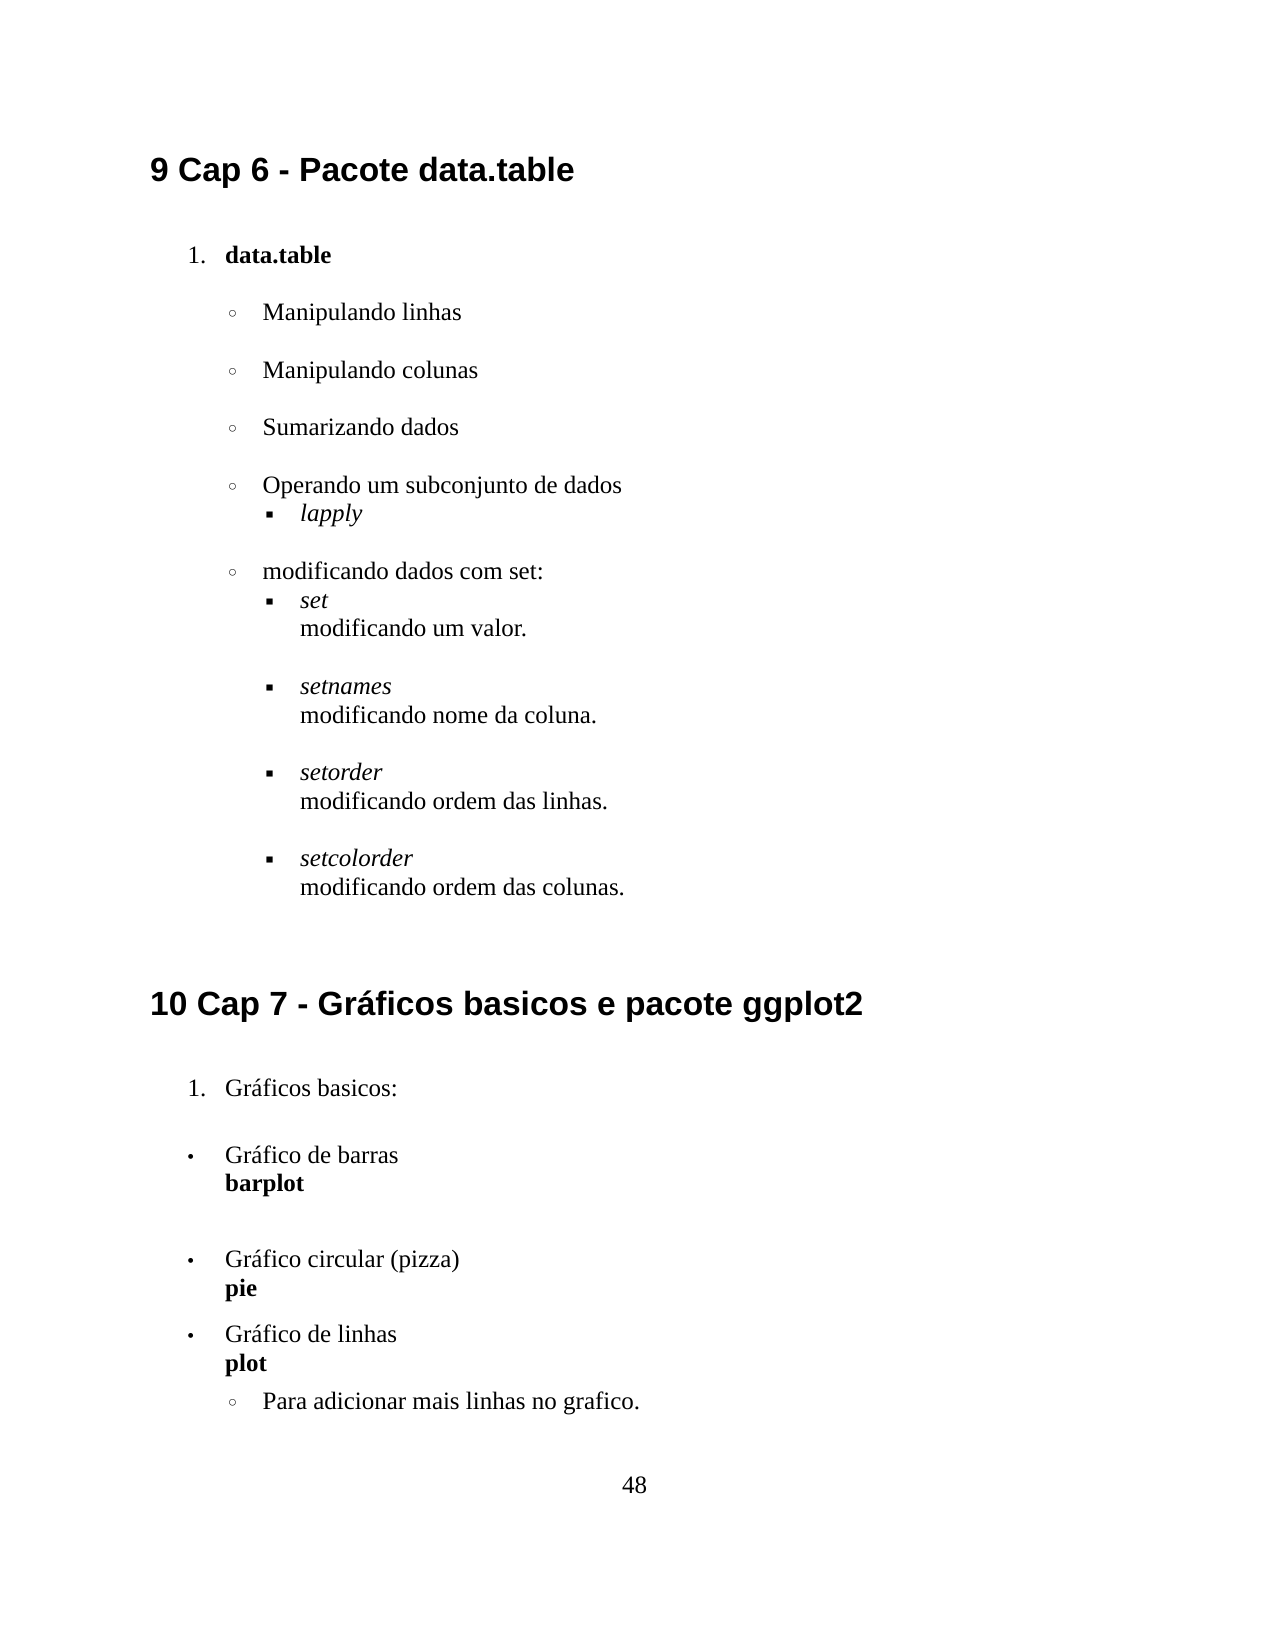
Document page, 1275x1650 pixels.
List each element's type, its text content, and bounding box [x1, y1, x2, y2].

list Manipulando linhas [225, 297, 1125, 355]
list Sumarizando dados [225, 412, 1125, 470]
list Para adicionar mais linhas no grafico. [225, 1386, 1125, 1414]
list Gráficos basicos: [187, 1073, 1125, 1131]
list set modificando um valor. [262, 585, 1125, 671]
list Operando um subconjunto de dados [225, 470, 1125, 498]
list data.table [187, 240, 1125, 297]
list Gráfico circular (pizza) pie [187, 1244, 1125, 1301]
list Gráfico de linhas plot [187, 1319, 1125, 1377]
list lapply [262, 498, 1125, 556]
list setorder modificando ordem das linhas. [262, 757, 1125, 843]
subtitle 9 Cap 6 - Pacote data.table [150, 150, 1125, 227]
list setnames modificando nome da coluna. [262, 671, 1125, 757]
list modificando dados com set: [225, 556, 1125, 585]
list setcolorder modificando ordem das colunas. [262, 843, 1125, 930]
subtitle 10 Cap 7 - Gráficos basicos e pacote ggplot2 [150, 983, 1125, 1061]
list Manipulando colunas [225, 355, 1125, 412]
list Gráfico de barras barplot [187, 1140, 1125, 1226]
